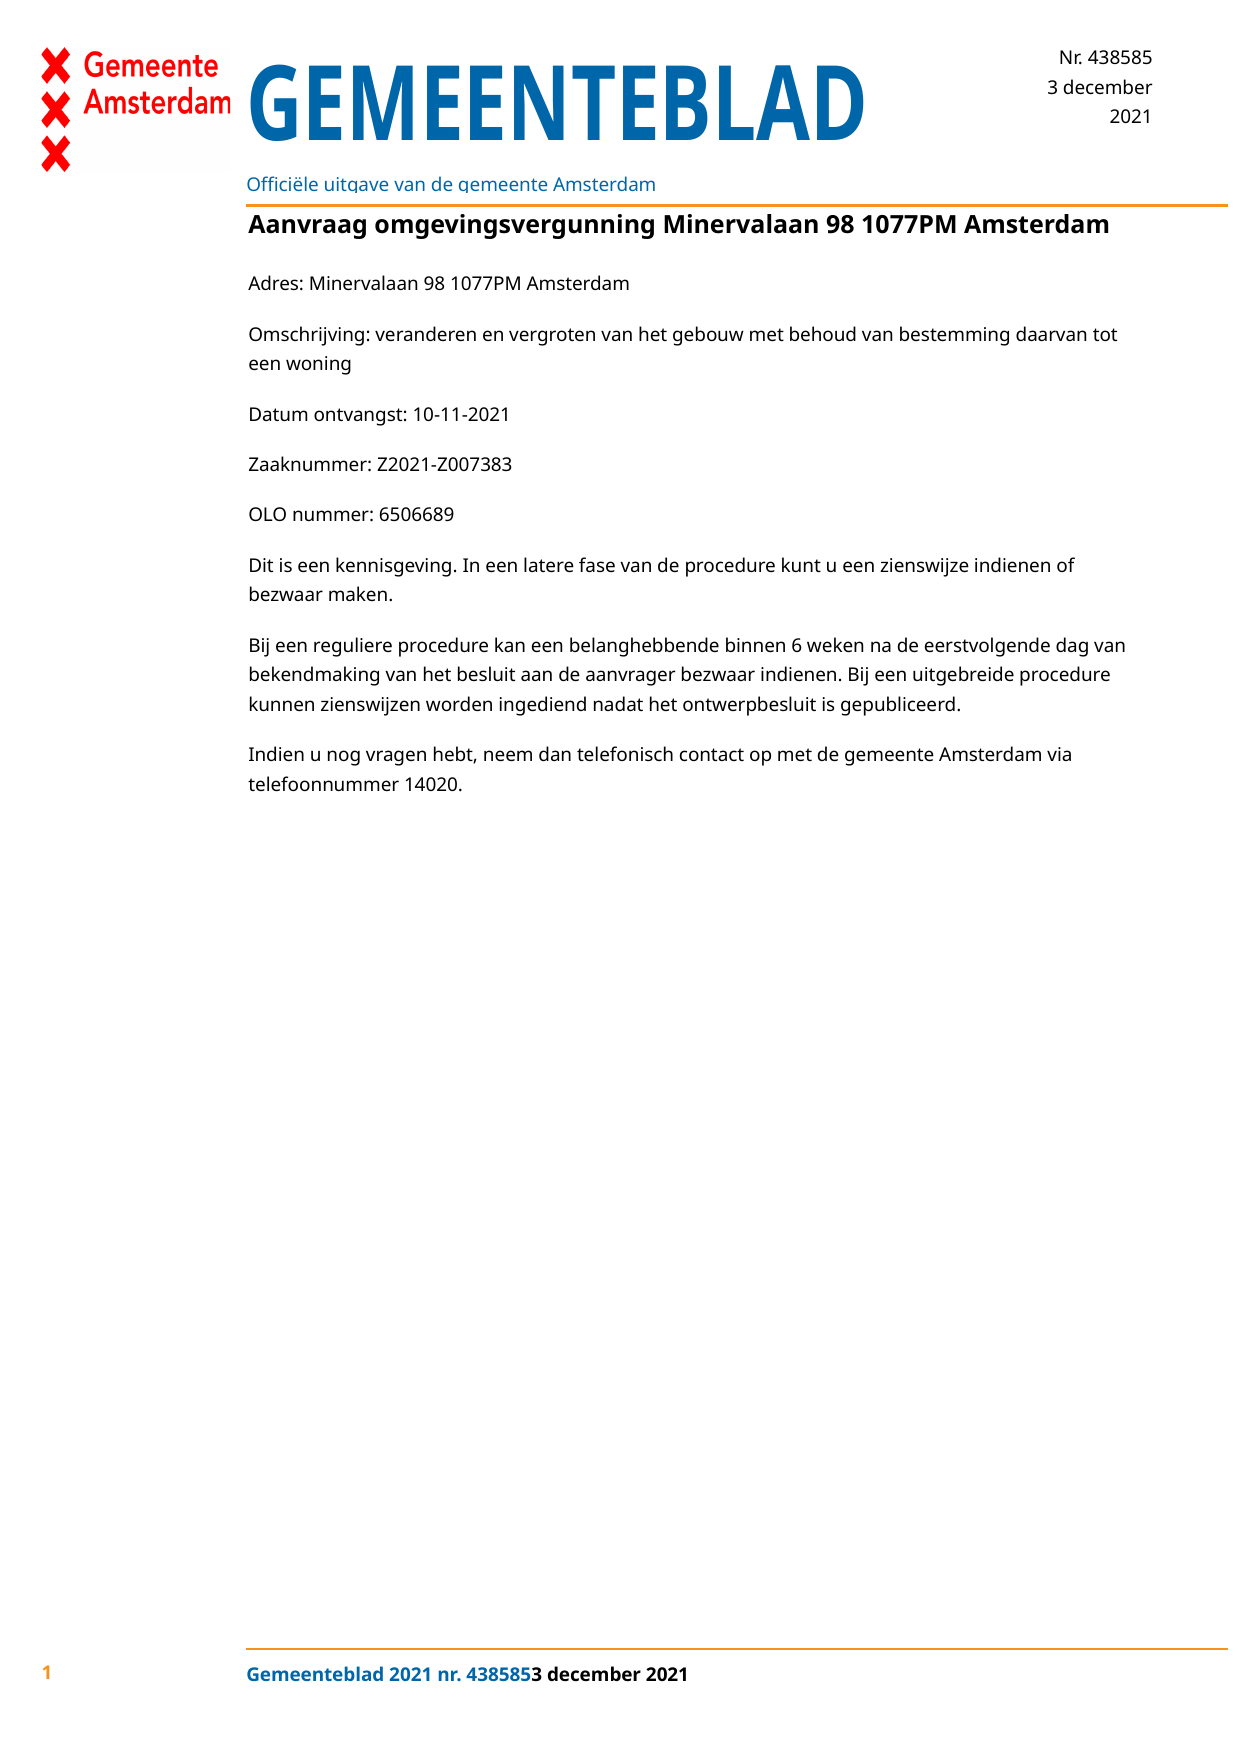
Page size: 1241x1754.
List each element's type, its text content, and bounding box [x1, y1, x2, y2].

text Omschrijving: veranderen en vergroten van het gebouw met behoud van bestemming daarvan tot een woning [248, 321, 1152, 376]
text Adres: Minervalaan 98 1077PM Amsterdam [248, 270, 1152, 296]
text Aanvraag omgevingsvergunning Minervalaan 98 1077PM Amsterdam [248, 207, 1152, 241]
text Dit is een kennisgeving. In een latere fase van de procedure kunt u een zienswijze indienen of bezwaar maken. [248, 552, 1152, 607]
text Datum ontvangst: 10-11-2021 [248, 401, 1152, 426]
picture [41, 47, 231, 172]
text Bij een reguliere procedure kan een belanghebbende binnen 6 weken na de eerstvolgende dag van bekendmaking van het besluit aan de aanvrager bezwaar indienen. Bij een uitgebreide procedure kunnen zienswijzen worden ingediend nadat het ontwerpbesluit is gepubliceerd. [248, 632, 1152, 717]
text Indien u nog vragen hebt, neem dan telefonisch contact op met de gemeente Amsterdam via telefoonnummer 14020. [248, 742, 1152, 797]
text Zaaknummer: Z2021-Z007383 [248, 451, 1152, 477]
text OLO nummer: 6506689 [248, 502, 1152, 527]
